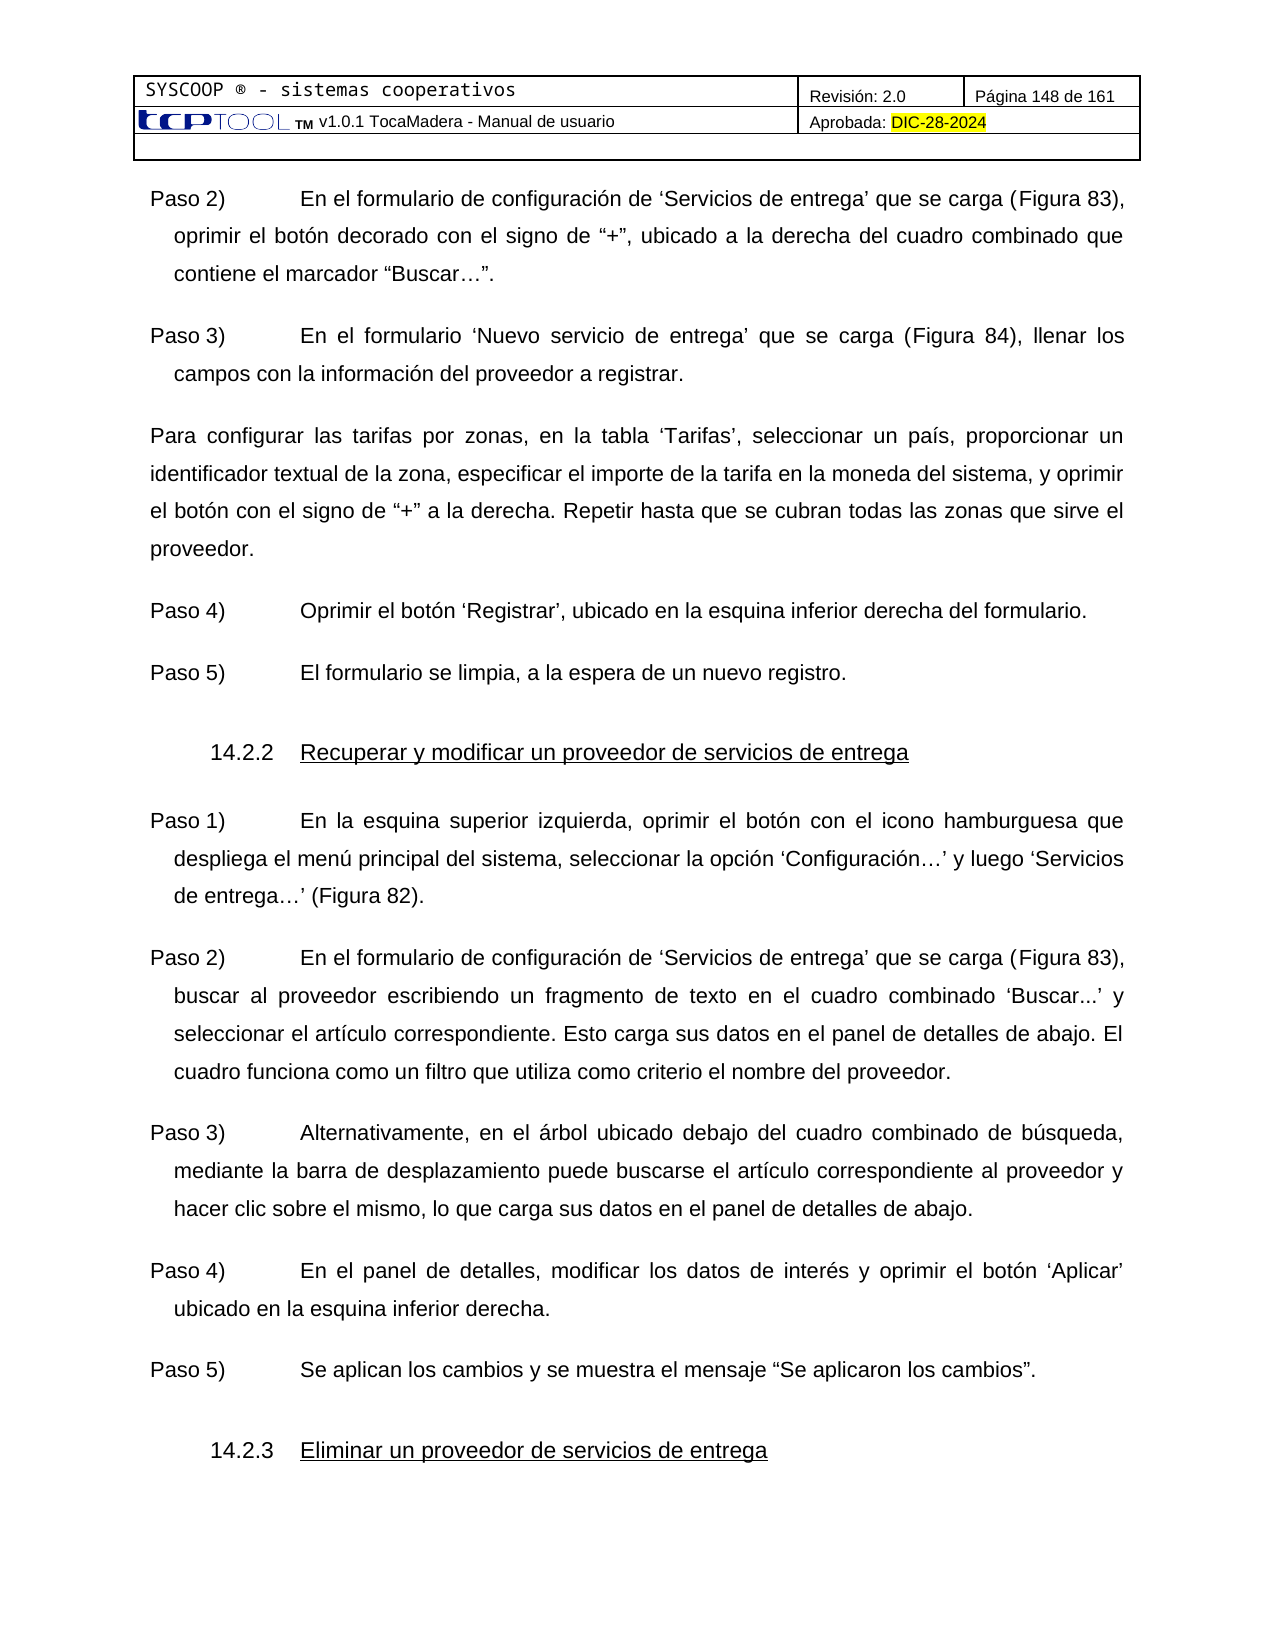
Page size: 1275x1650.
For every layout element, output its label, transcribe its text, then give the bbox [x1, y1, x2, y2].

list En el formulario de configuración de ‘Servicios de entrega’ que se carga (Figura 83), oprimir el botón decorado con el signo de “+”, ubicado a la derecha del cuadro combinado que contiene el marcador “Buscar…”. [150, 186, 1125, 286]
list En el formulario de configuración de ‘Servicios de entrega’ que se carga (Figura 83), buscar al proveedor escribiendo un fragmento de texto en el cuadro combinado ‘Buscar...’ y seleccionar el artículo correspondiente. Esto carga sus datos en el panel de detalles de abajo. El cuadro funciona como un filtro que utiliza como criterio el nombre del proveedor. [150, 945, 1125, 1084]
text Para configurar las tarifas por zonas, en la tabla ‘Tarifas’, seleccionar un país, proporcionar un identificador textual de la zona, especificar el importe de la tarifa en la moneda del sistema, y oprimir el botón con el signo de “+” a la derecha. Repetir hasta que se cubran todas las zonas que sirve el proveedor. [150, 423, 1125, 561]
picture [138, 110, 290, 130]
subtitle Eliminar un proveedor de servicios de entrega [210, 1437, 1125, 1463]
list En el panel de detalles, modificar los datos de interés y oprimir el botón ‘Aplicar’ ubicado en la esquina inferior derecha. [150, 1258, 1125, 1321]
list En el formulario ‘Nuevo servicio de entrega’ que se carga (Figura 84), llenar los campos con la información del proveedor a registrar. [150, 323, 1125, 386]
list Se aplican los cambios y se muestra el mensaje “Se aplicaron los cambios”. [150, 1357, 1125, 1382]
list En la esquina superior izquierda, oprimir el botón con el icono hamburguesa que despliega el menú principal del sistema, seleccionar la opción ‘Configuración…’ y luego ‘Servicios de entrega…’ (Figura 82). [150, 808, 1125, 908]
list Oprimir el botón ‘Registrar’, ubicado en la esquina inferior derecha del formulario. [150, 598, 1125, 623]
list Alternativamente, en el árbol ubicado debajo del cuadro combinado de búsqueda, mediante la barra de desplazamiento puede buscarse el artículo correspondiente al proveedor y hacer clic sobre el mismo, lo que carga sus datos en el panel de detalles de abajo. [150, 1120, 1125, 1221]
subtitle Recuperar y modificar un proveedor de servicios de entrega [210, 739, 1125, 766]
list El formulario se limpia, a la espera de un nuevo registro. [150, 659, 1125, 685]
